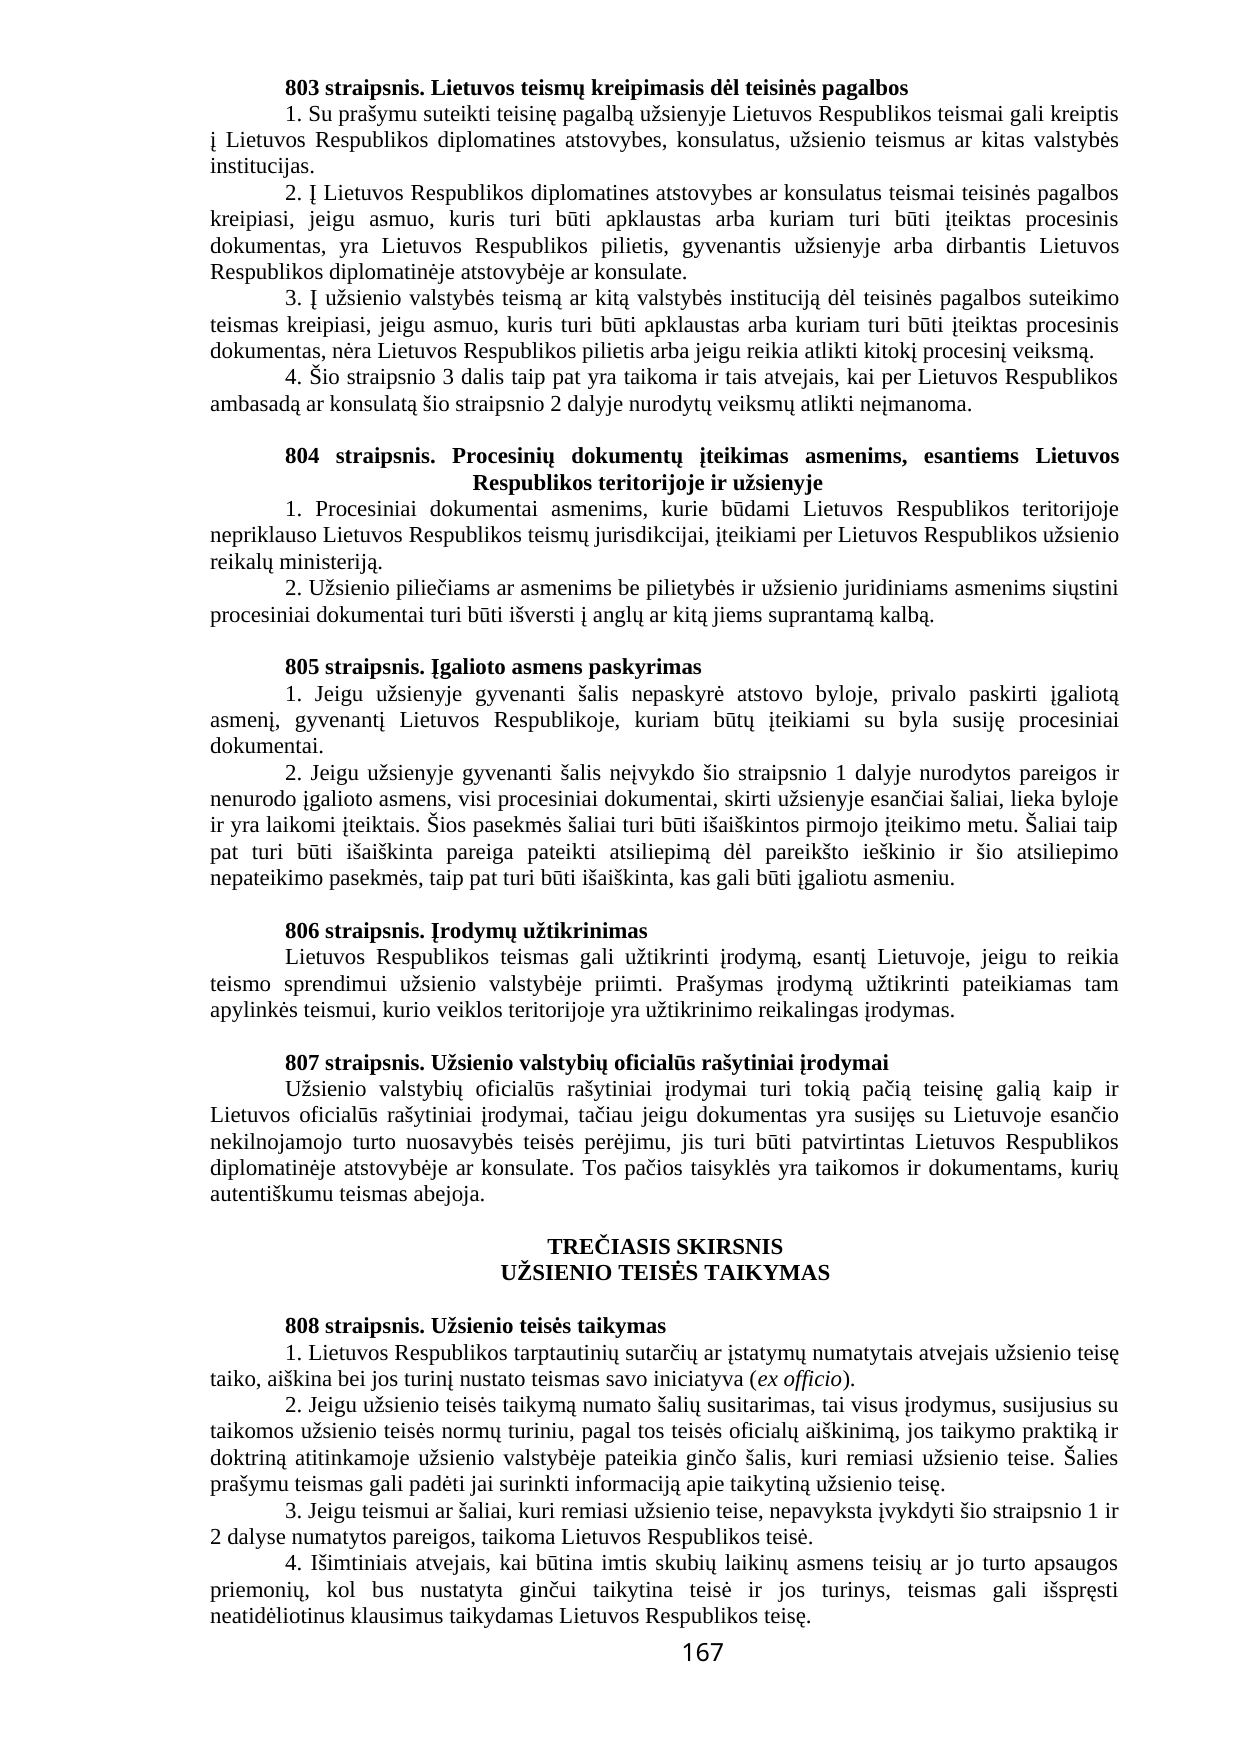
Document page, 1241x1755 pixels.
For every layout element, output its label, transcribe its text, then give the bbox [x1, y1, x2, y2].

text 806 straipsnis. Įrodymų užtikrinimas [210, 917, 1120, 943]
text 2. Jeigu užsienyje gyvenanti šalis neįvykdo šio straipsnio 1 dalyje nurodytos pareigos ir nenurodo įgalioto asmens, visi procesiniai dokumentai, skirti užsienyje esančiai šaliai, lieka byloje ir yra laikomi įteiktais. Šios pasekmės šaliai turi būti išaiškintos pirmojo įteikimo metu. Šaliai taip pat turi būti išaiškinta pareiga pateikti atsiliepimą dėl pareikšto ieškinio ir šio atsiliepimo nepateikimo pasekmės, taip pat turi būti išaiškinta, kas gali būti įgaliotu asmeniu. [210, 759, 1120, 891]
text 807 straipsnis. Užsienio valstybių oficialūs rašytiniai įrodymai [210, 1049, 1120, 1075]
text 1. Procesiniai dokumentai asmenims, kurie būdami Lietuvos Respublikos teritorijoje nepriklauso Lietuvos Respublikos teismų jurisdikcijai, įteikiami per Lietuvos Respublikos užsienio reikalų ministeriją. [210, 495, 1120, 574]
subtitle Užsienio teisės taikymas [210, 1259, 1120, 1286]
text 2. Į Lietuvos Respublikos diplomatines atstovybes ar konsulatus teismai teisinės pagalbos kreipiasi, jeigu asmuo, kuris turi būti apklaustas arba kuriam turi būti įteiktas procesinis dokumentas, yra Lietuvos Respublikos pilietis, gyvenantis užsienyje arba dirbantis Lietuvos Respublikos diplomatinėje atstovybėje ar konsulate. [210, 179, 1120, 284]
text 803 straipsnis. Lietuvos teismų kreipimasis dėl teisinės pagalbos [210, 73, 1120, 100]
text 2. Užsienio piliečiams ar asmenims be pilietybės ir užsienio juridiniams asmenims siųstini procesiniai dokumentai turi būti išversti į anglų ar kitą jiems suprantamą kalbą. [210, 574, 1120, 627]
text 808 straipsnis. Užsienio teisės taikymas [210, 1312, 1120, 1338]
text Lietuvos Respublikos teismas gali užtikrinti įrodymą, esantį Lietuvoje, jeigu to reikia teismo sprendimui užsienio valstybėje priimti. Prašymas įrodymą užtikrinti pateikiamas tam apylinkės teismui, kurio veiklos teritorijoje yra užtikrinimo reikalingas įrodymas. [210, 943, 1120, 1022]
text 804 straipsnis. Procesinių dokumentų įteikimas asmenims, esantiems Lietuvos Respublikos teritorijoje ir užsienyje [285, 442, 1120, 495]
text Užsienio valstybių oficialūs rašytiniai įrodymai turi tokią pačią teisinę galią kaip ir Lietuvos oficialūs rašytiniai įrodymai, tačiau jeigu dokumentas yra susijęs su Lietuvoje esančio nekilnojamojo turto nuosavybės teisės perėjimu, jis turi būti patvirtintas Lietuvos Respublikos diplomatinėje atstovybėje ar konsulate. Tos pačios taisyklės yra taikomos ir dokumentams, kurių autentiškumu teismas abejoja. [210, 1075, 1120, 1207]
text 805 straipsnis. Įgalioto asmens paskyrimas [210, 653, 1120, 680]
text 1. Lietuvos Respublikos tarptautinių sutarčių ar įstatymų numatytais atvejais užsienio teisę taiko, aiškina bei jos turinį nustato teismas savo iniciatyva (ex officio). [210, 1338, 1120, 1391]
text 4. Išimtiniais atvejais, kai būtina imtis skubių laikinų asmens teisių ar jo turto apsaugos priemonių, kol bus nustatyta ginčui taikytina teisė ir jos turinys, teismas gali išspręsti neatidėliotinus klausimus taikydamas Lietuvos Respublikos teisę. [210, 1549, 1120, 1628]
text 3. Jeigu teismui ar šaliai, kuri remiasi užsienio teise, nepavyksta įvykdyti šio straipsnio 1 ir 2 dalyse numatytos pareigos, taikoma Lietuvos Respublikos teisė. [210, 1497, 1120, 1549]
text 3. Į užsienio valstybės teismą ar kitą valstybės instituciją dėl teisinės pagalbos suteikimo teismas kreipiasi, jeigu asmuo, kuris turi būti apklaustas arba kuriam turi būti įteiktas procesinis dokumentas, nėra Lietuvos Respublikos pilietis arba jeigu reikia atlikti kitokį procesinį veiksmą. [210, 284, 1120, 363]
subtitle Trečiasis skirsnis [210, 1233, 1120, 1259]
text 1. Jeigu užsienyje gyvenanti šalis nepaskyrė atstovo byloje, privalo paskirti įgaliotą asmenį, gyvenantį Lietuvos Respublikoje, kuriam būtų įteikiami su byla susiję procesiniai dokumentai. [210, 680, 1120, 759]
text 1. Su prašymu suteikti teisinę pagalbą užsienyje Lietuvos Respublikos teismai gali kreiptis į Lietuvos Respublikos diplomatines atstovybes, konsulatus, užsienio teismus ar kitas valstybės institucijas. [210, 100, 1120, 179]
text 2. Jeigu užsienio teisės taikymą numato šalių susitarimas, tai visus įrodymus, susijusius su taikomos užsienio teisės normų turiniu, pagal tos teisės oficialų aiškinimą, jos taikymo praktiką ir doktriną atitinkamoje užsienio valstybėje pateikia ginčo šalis, kuri remiasi užsienio teise. Šalies prašymu teismas gali padėti jai surinkti informaciją apie taikytiną užsienio teisę. [210, 1391, 1120, 1497]
text 4. Šio straipsnio 3 dalis taip pat yra taikoma ir tais atvejais, kai per Lietuvos Respublikos ambasadą ar konsulatą šio straipsnio 2 dalyje nurodytų veiksmų atlikti neįmanoma. [210, 363, 1120, 416]
